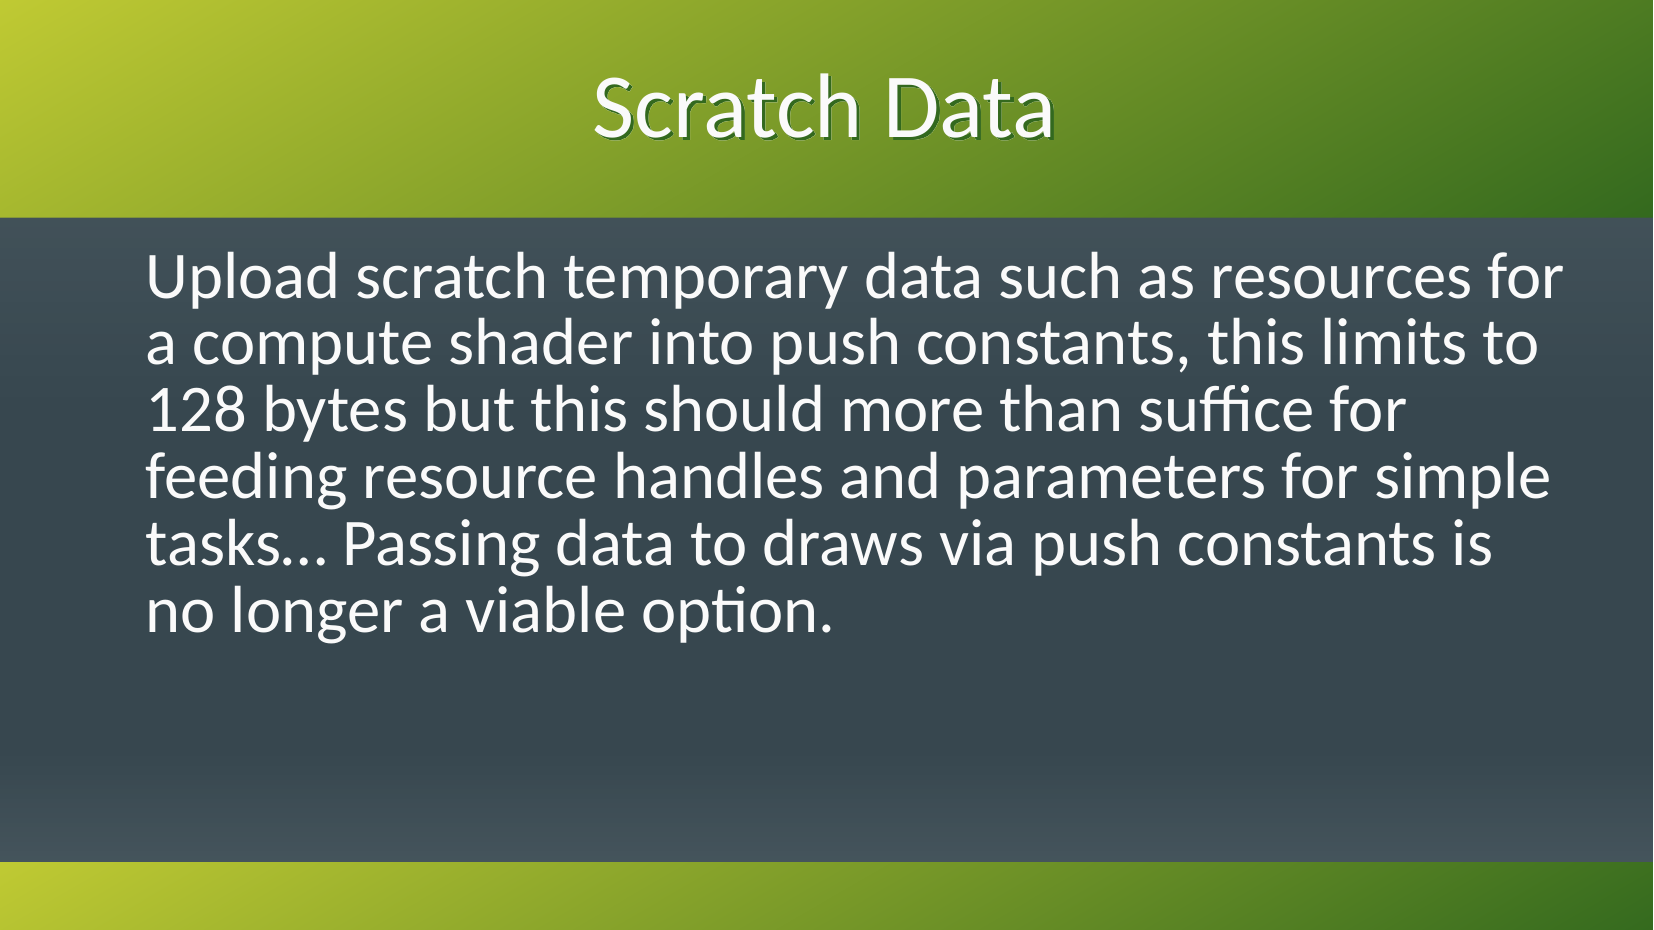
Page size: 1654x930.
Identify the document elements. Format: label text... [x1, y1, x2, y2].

list Upload scratch temporary data such as resources for a compute shader into push constants, this limits to 128 bytes but this should more than suffice for feeding resource handles and parameters for simple tasks… Passing data to draws via push constants is no longer a viable option. [74, 248, 1575, 825]
title Scratch Data [74, 37, 1575, 193]
